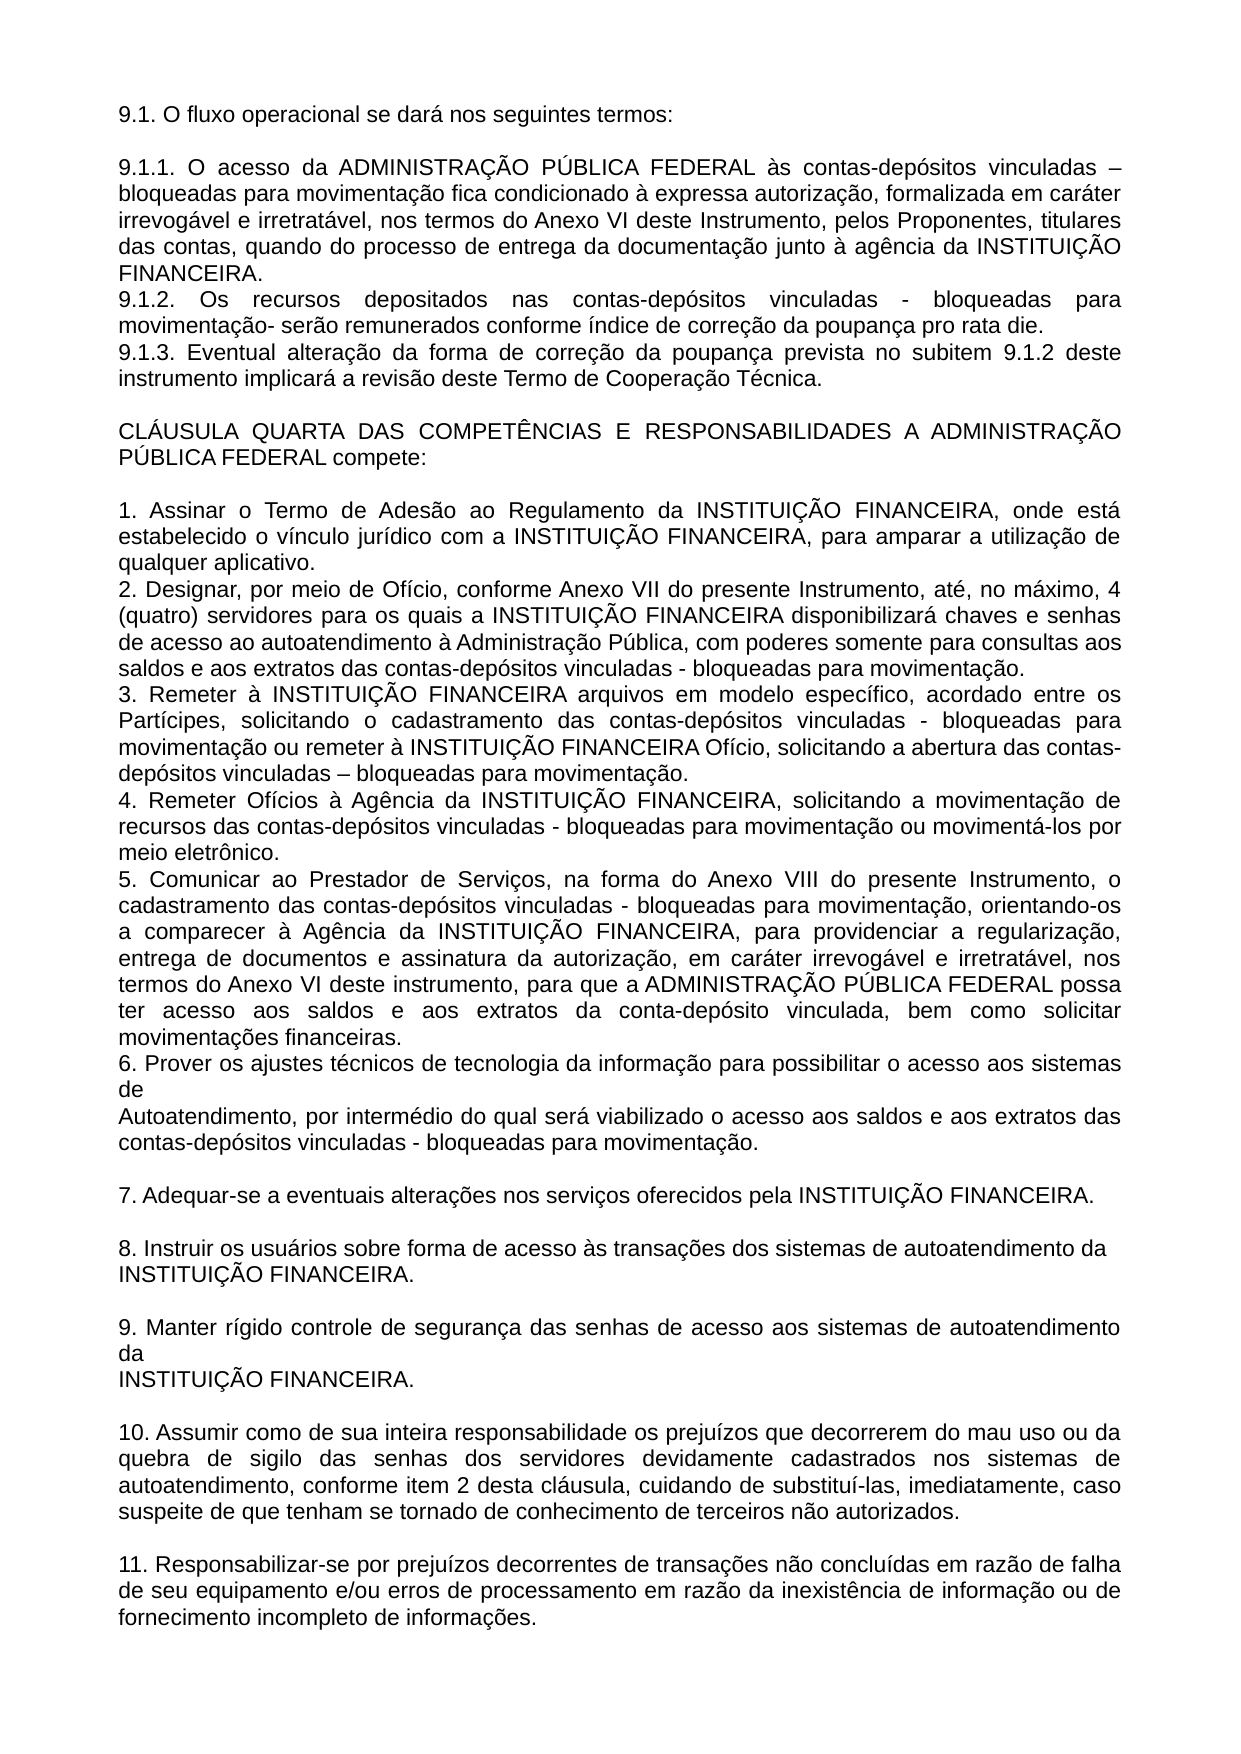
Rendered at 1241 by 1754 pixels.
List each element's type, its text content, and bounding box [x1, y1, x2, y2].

text 9. Manter rígido controle de segurança das senhas de acesso aos sistemas de autoatendimento da [118, 1314, 1122, 1366]
text 3. Remeter à INSTITUIÇÃO FINANCEIRA arquivos em modelo específico, acordado entre os Partícipes, solicitando o cadastramento das contas-depósitos vinculadas - bloqueadas para movimentação ou remeter à INSTITUIÇÃO FINANCEIRA Ofício, solicitando a abertura das contas-depósitos vinculadas – bloqueadas para movimentação. [118, 681, 1122, 787]
text 9.1.3. Eventual alteração da forma de correção da poupança prevista no subitem 9.1.2 deste instrumento implicará a revisão deste Termo de Cooperação Técnica. [118, 338, 1122, 391]
text 4. Remeter Ofícios à Agência da INSTITUIÇÃO FINANCEIRA, solicitando a movimentação de recursos das contas-depósitos vinculadas - bloqueadas para movimentação ou movimentá-los por meio eletrônico. [118, 787, 1122, 866]
text Autoatendimento, por intermédio do qual será viabilizado o acesso aos saldos e aos extratos das contas-depósitos vinculadas - bloqueadas para movimentação. [118, 1103, 1122, 1156]
text 7. Adequar-se a eventuais alterações nos serviços oferecidos pela INSTITUIÇÃO FINANCEIRA. [118, 1182, 1122, 1208]
text 10. Assumir como de sua inteira responsabilidade os prejuízos que decorrerem do mau uso ou da quebra de sigilo das senhas dos servidores devidamente cadastrados nos sistemas de autoatendimento, conforme item 2 desta cláusula, cuidando de substituí-las, imediatamente, caso suspeite de que tenham se tornado de conhecimento de terceiros não autorizados. [118, 1419, 1122, 1524]
text 11. Responsabilizar-se por prejuízos decorrentes de transações não concluídas em razão de falha de seu equipamento e/ou erros de processamento em razão da inexistência de informação ou de fornecimento incompleto de informações. [118, 1551, 1122, 1630]
text 9.1. O fluxo operacional se dará nos seguintes termos: [118, 101, 1122, 128]
text 6. Prover os ajustes técnicos de tecnologia da informação para possibilitar o acesso aos sistemas de [118, 1050, 1122, 1103]
text 9.1.1. O acesso da ADMINISTRAÇÃO PÚBLICA FEDERAL às contas-depósitos vinculadas – bloqueadas para movimentação fica condicionado à expressa autorização, formalizada em caráter irrevogável e irretratável, nos termos do Anexo VI deste Instrumento, pelos Proponentes, titulares das contas, quando do processo de entrega da documentação junto à agência da INSTITUIÇÃO FINANCEIRA. [118, 154, 1122, 286]
text 2. Designar, por meio de Ofício, conforme Anexo VII do presente Instrumento, até, no máximo, 4 (quatro) servidores para os quais a INSTITUIÇÃO FINANCEIRA disponibilizará chaves e senhas de acesso ao autoatendimento à Administração Pública, com poderes somente para consultas aos saldos e aos extratos das contas-depósitos vinculadas - bloqueadas para movimentação. [118, 576, 1122, 681]
text 5. Comunicar ao Prestador de Serviços, na forma do Anexo VIII do presente Instrumento, o cadastramento das contas-depósitos vinculadas - bloqueadas para movimentação, orientando-os a comparecer à Agência da INSTITUIÇÃO FINANCEIRA, para providenciar a regularização, entrega de documentos e assinatura da autorização, em caráter irrevogável e irretratável, nos termos do Anexo VI deste instrumento, para que a ADMINISTRAÇÃO PÚBLICA FEDERAL possa ter acesso aos saldos e aos extratos da conta-depósito vinculada, bem como solicitar movimentações financeiras. [118, 866, 1122, 1050]
text 9.1.2. Os recursos depositados nas contas-depósitos vinculadas - bloqueadas para movimentação- serão remunerados conforme índice de correção da poupança pro rata die. [118, 286, 1122, 338]
text 8. Instruir os usuários sobre forma de acesso às transações dos sistemas de autoatendimento da [118, 1234, 1122, 1261]
text INSTITUIÇÃO FINANCEIRA. [118, 1366, 1122, 1393]
text 1. Assinar o Termo de Adesão ao Regulamento da INSTITUIÇÃO FINANCEIRA, onde está estabelecido o vínculo jurídico com a INSTITUIÇÃO FINANCEIRA, para amparar a utilização de qualquer aplicativo. [118, 497, 1122, 576]
text CLÁUSULA QUARTA DAS COMPETÊNCIAS E RESPONSABILIDADES A ADMINISTRAÇÃO PÚBLICA FEDERAL compete: [118, 418, 1122, 470]
text INSTITUIÇÃO FINANCEIRA. [118, 1261, 1122, 1287]
